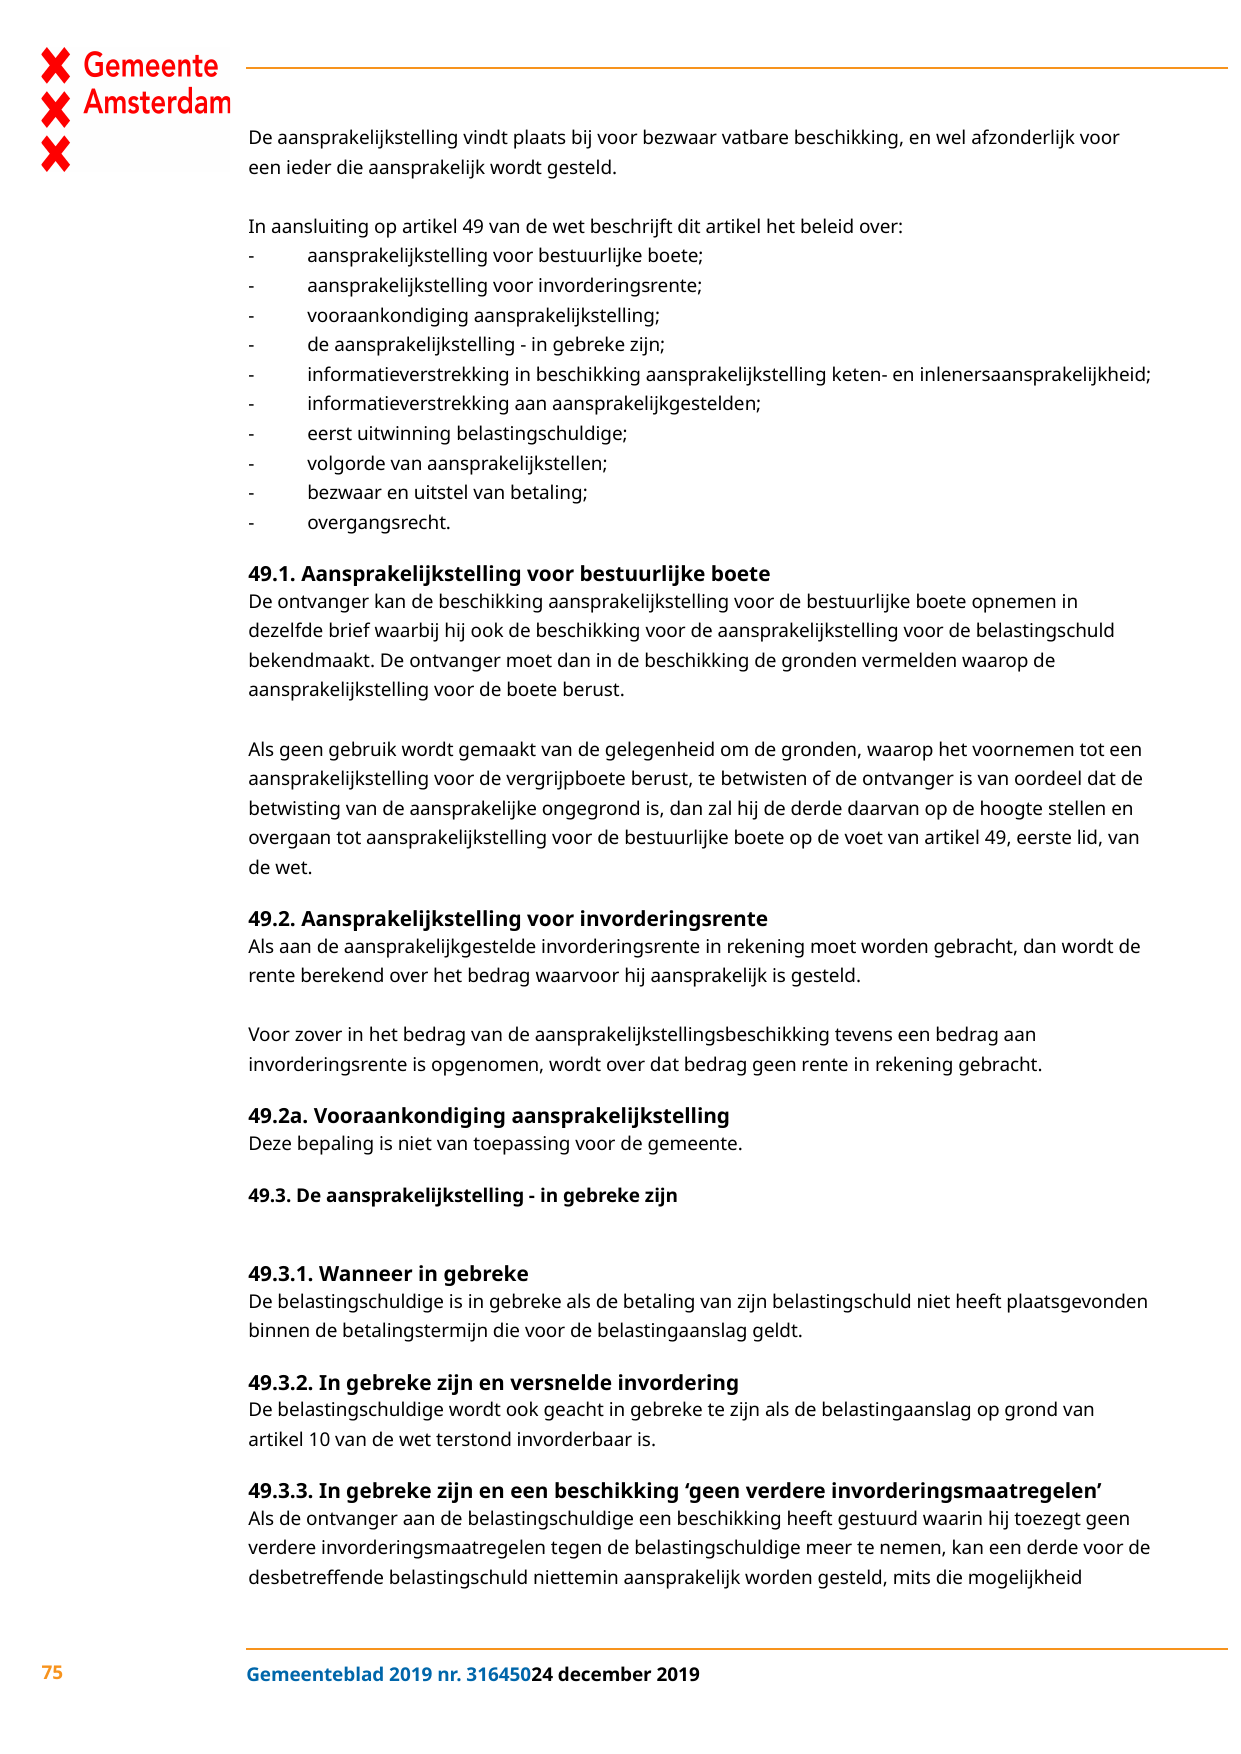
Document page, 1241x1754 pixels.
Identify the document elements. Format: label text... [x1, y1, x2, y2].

list vooraankondiging aansprakelijkstelling; [248, 302, 1152, 328]
list aansprakelijkstelling voor invorderingsrente; [248, 272, 1152, 298]
list de aansprakelijkstelling - in gebreke zijn; [248, 331, 1152, 357]
text 49.2a. Vooraankondiging aansprakelijkstelling [248, 1102, 1152, 1130]
text 49.1. Aansprakelijkstelling voor bestuurlijke boete [248, 559, 1152, 588]
text De aansprakelijkstelling vindt plaats bij voor bezwaar vatbare beschikking, en wel afzonderlijk voor een ieder die aansprakelijk wordt gesteld. [248, 124, 1152, 180]
list volgorde van aansprakelijkstellen; [248, 450, 1152, 476]
text 49.3.3. In gebreke zijn en een beschikking ‘geen verdere invorderingsmaatregelen’ [248, 1476, 1152, 1505]
list aansprakelijkstelling voor bestuurlijke boete; [248, 243, 1152, 268]
text 49.3.1. Wanneer in gebreke [248, 1259, 1152, 1288]
picture [41, 47, 231, 172]
text Als geen gebruik wordt gemaakt van de gelegenheid om de gronden, waarop het voornemen tot een aansprakelijkstelling voor de vergrijpboete berust, te betwisten of de ontvanger is van oordeel dat de betwisting van de aansprakelijke ongegrond is, dan zal hij de derde daarvan op de hoogte stellen en overgaan tot aansprakelijkstelling voor de bestuurlijke boete op de voet van artikel 49, eerste lid, van de wet. [248, 736, 1152, 880]
text In aansluiting op artikel 49 van de wet beschrijft dit artikel het beleid over: [248, 213, 1152, 239]
list informatieverstrekking aan aansprakelijkgestelden; [248, 391, 1152, 416]
list overgangsrecht. [248, 509, 1152, 535]
text Als de ontvanger aan de belastingschuldige een beschikking heeft gestuurd waarin hij toezegt geen verdere invorderingsmaatregelen tegen de belastingschuldige meer te nemen, kan een derde voor de desbetreffende belastingschuld niettemin aansprakelijk worden gesteld, mits die mogelijkheid [248, 1505, 1152, 1589]
text De belastingschuldige wordt ook geacht in gebreke te zijn als de belastingaanslag op grond van artikel 10 van de wet terstond invorderbaar is. [248, 1396, 1152, 1452]
text Voor zover in het bedrag van de aansprakelijkstellingsbeschikking tevens een bedrag aan invorderingsrente is opgenomen, wordt over dat bedrag geen rente in rekening gebracht. [248, 1022, 1152, 1077]
text 49.2. Aansprakelijkstelling voor invorderingsrente [248, 904, 1152, 933]
list bezwaar en uitstel van betaling; [248, 479, 1152, 505]
text De belastingschuldige is in gebreke als de betaling van zijn belastingschuld niet heeft plaatsgevonden binnen de betalingstermijn die voor de belastingaanslag geldt. [248, 1288, 1152, 1343]
text Als aan de aansprakelijkgestelde invorderingsrente in rekening moet worden gebracht, dan wordt de rente berekend over het bedrag waarvoor hij aansprakelijk is gesteld. [248, 933, 1152, 988]
text De ontvanger kan de beschikking aansprakelijkstelling voor de bestuurlijke boete opnemen in dezelfde brief waarbij hij ook de beschikking voor de aansprakelijkstelling voor de belastingschuld bekendmaakt. De ontvanger moet dan in de beschikking de gronden vermelden waarop de aansprakelijkstelling voor de boete berust. [248, 588, 1152, 702]
list informatieverstrekking in beschikking aansprakelijkstelling keten- en inlenersaansprakelijkheid; [248, 361, 1152, 387]
text 49.3.2. In gebreke zijn en versnelde invordering [248, 1368, 1152, 1396]
list eerst uitwinning belastingschuldige; [248, 420, 1152, 446]
text 49.3. De aansprakelijkstelling - in gebreke zijn [248, 1181, 1152, 1209]
text Deze bepaling is niet van toepassing voor de gemeente. [248, 1130, 1152, 1156]
